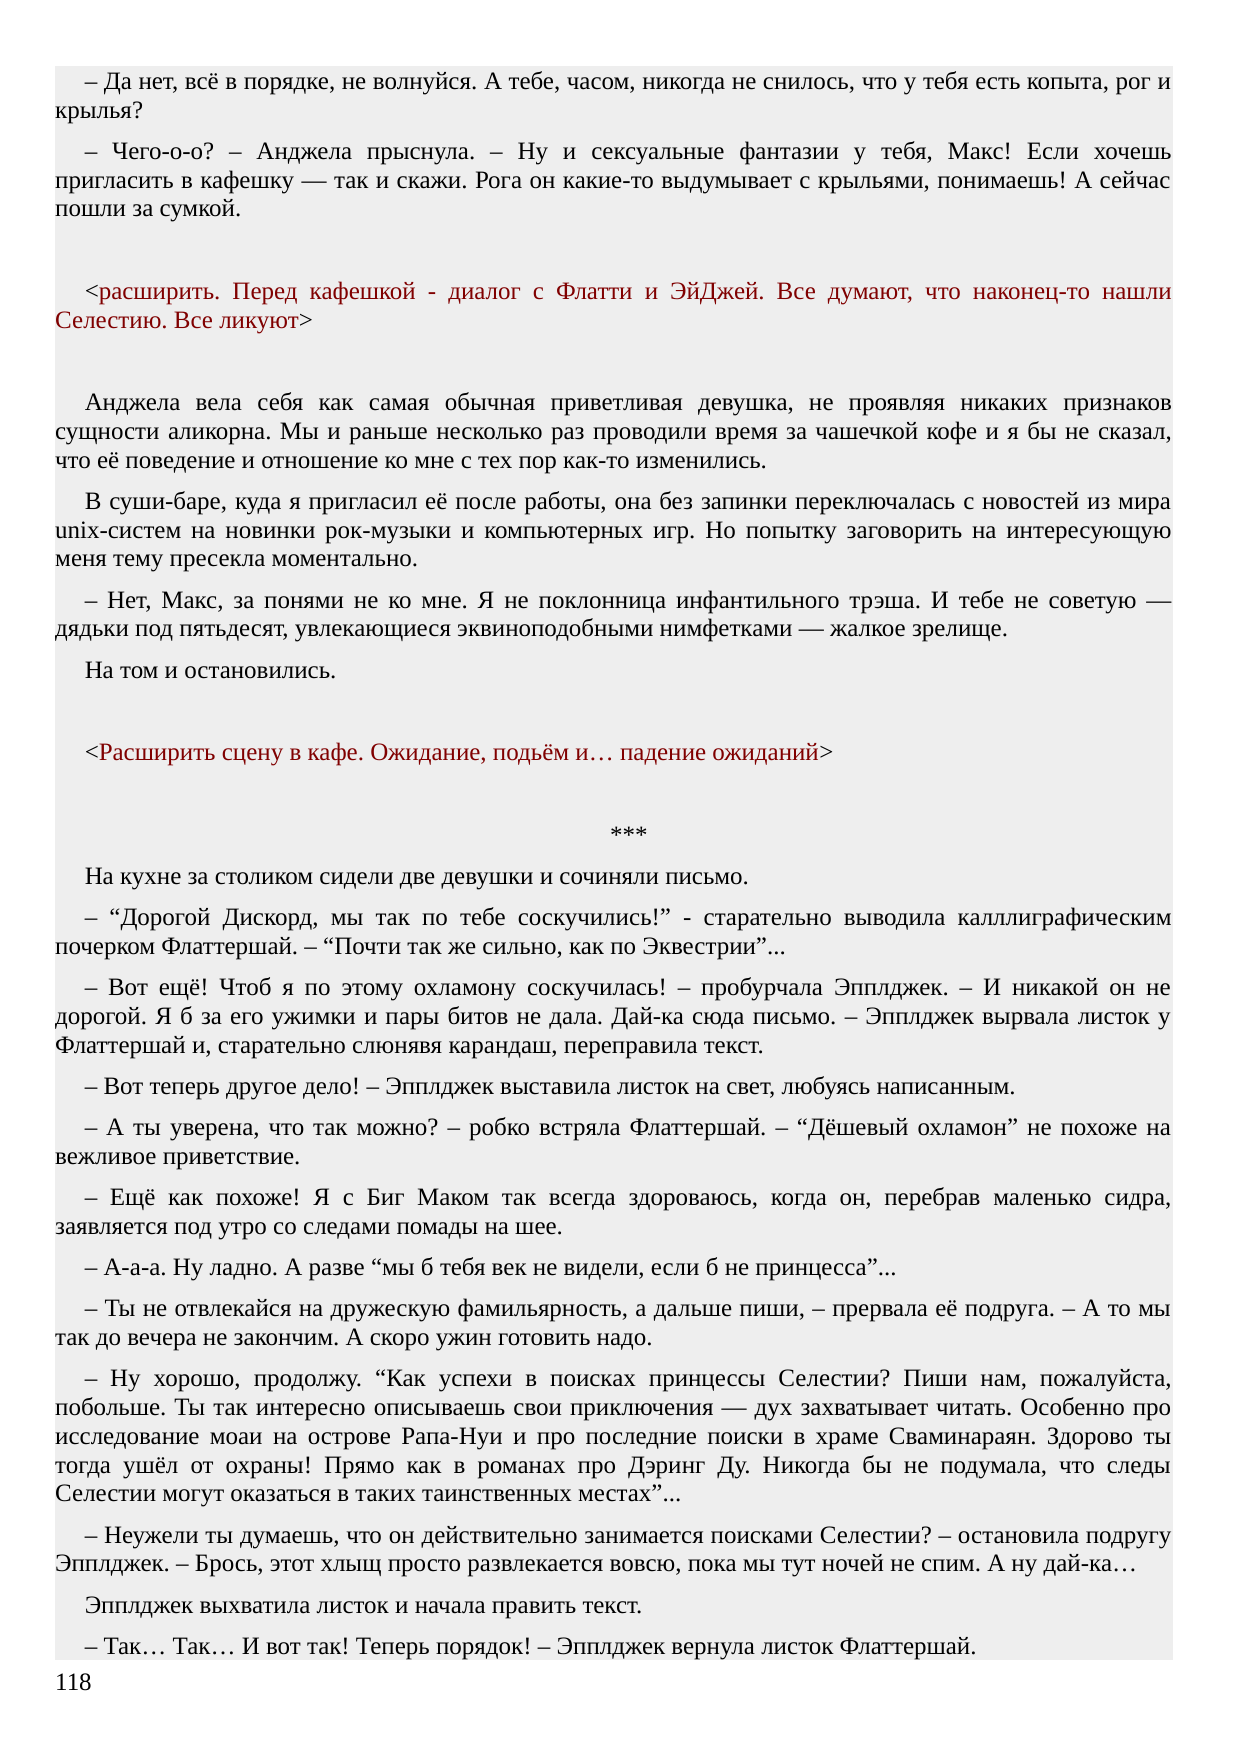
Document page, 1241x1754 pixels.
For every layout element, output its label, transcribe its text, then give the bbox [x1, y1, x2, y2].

text Анджела вела себя как самая обычная приветливая девушка, не проявляя никаких признаков сущности аликорна. Мы и раньше несколько раз проводили время за чашечкой кофе и я бы не сказал, что её поведение и отношение ко мне с тех пор как-то изменились. [55, 387, 1173, 473]
text – Ну хорошо, продолжу. “Как успехи в поисках принцессы Селестии? Пиши нам, пожалуйста, побольше. Ты так интересно описываешь свои приключения — дух захватывает читать. Особенно про исследование моаи на острове Рапа-Нуи и про последние поиски в храме Сваминараян. Здорово ты тогда ушёл от охраны! Прямо как в романах про Дэринг Ду. Никогда бы не подумала, что следы Селестии могут оказаться в таких таинственных местах”... [55, 1363, 1173, 1507]
text – А-а-а. Ну ладно. А разве “мы б тебя век не видели, если б не принцесса”... [55, 1252, 1173, 1281]
text В суши-баре, куда я пригласил её после работы, она без запинки переключалась с новостей из мира unix-систем на новинки рок-музыки и компьютерных игр. Но попытку заговорить на интересующую меня тему пресекла моментально. [55, 486, 1173, 572]
text – А ты уверена, что так можно? – робко встряла Флаттершай. – “Дёшевый охламон” не похоже на вежливое приветствие. [55, 1112, 1173, 1170]
text – Ты не отвлекайся на дружескую фамильярность, а дальше пиши, – прервала её подруга. – А то мы так до вечера не закончим. А скоро ужин готовить надо. [55, 1293, 1173, 1351]
text Эпплджек выхватила листок и начала править текст. [55, 1590, 1173, 1618]
text – Да нет, всё в порядке, не волнуйся. А тебе, часом, никогда не снилось, что у тебя есть копыта, рог и крылья? [55, 66, 1173, 123]
text На кухне за столиком сидели две девушки и сочиняли письмо. [55, 861, 1173, 890]
text <расширить. Перед кафешкой - диалог с Флатти и ЭйДжей. Все думают, что наконец-то нашли Селестию. Все ликуют> [55, 276, 1173, 333]
text – Нет, Макс, за понями не ко мне. Я не поклонница инфантильного трэша. И тебе не советую — дядьки под пятьдесят, увлекающиеся эквиноподобными нимфетками — жалкое зрелище. [55, 585, 1173, 642]
text – Вот теперь другое дело! – Эпплджек выставила листок на свет, любуясь написанным. [55, 1071, 1173, 1100]
text – “Дорогой Дискорд, мы так по тебе соскучились!” - старательно выводила калллиграфическим почерком Флаттершай. – “Почти так же сильно, как по Эквестрии”... [55, 902, 1173, 960]
text <Расширить сцену в кафе. Ожидание, подьём и… падение ожиданий> [55, 737, 1173, 766]
text – Ещё как похоже! Я с Биг Маком так всегда здороваюсь, когда он, перебрав маленько сидра, заявляется под утро со следами помады на шее. [55, 1182, 1173, 1240]
text На том и остановились. [55, 655, 1173, 683]
text – Неужели ты думаешь, что он действительно занимается поисками Селестии? – остановила подругу Эпплджек. – Брось, этот хлыщ просто развлекается вовсю, пока мы тут ночей не спим. А ну дай-ка… [55, 1520, 1173, 1577]
text *** [55, 820, 1173, 848]
text – Так… Так… И вот так! Теперь порядок! – Эпплджек вернула листок Флаттершай. [55, 1631, 1173, 1660]
text – Вот ещё! Чтоб я по этому охламону соскучилась! – пробурчала Эпплджек. – И никакой он не дорогой. Я б за его ужимки и пары битов не дала. Дай-ка сюда письмо. – Эпплджек вырвала листок у Флаттершай и, старательно слюнявя карандаш, переправила текст. [55, 972, 1173, 1058]
text – Чего-о-о? – Анджела прыснула. – Ну и сексуальные фантазии у тебя, Макс! Если хочешь пригласить в кафешку — так и скажи. Рога он какие-то выдумывает с крыльями, понимаешь! А сейчас пошли за сумкой. [55, 136, 1173, 222]
